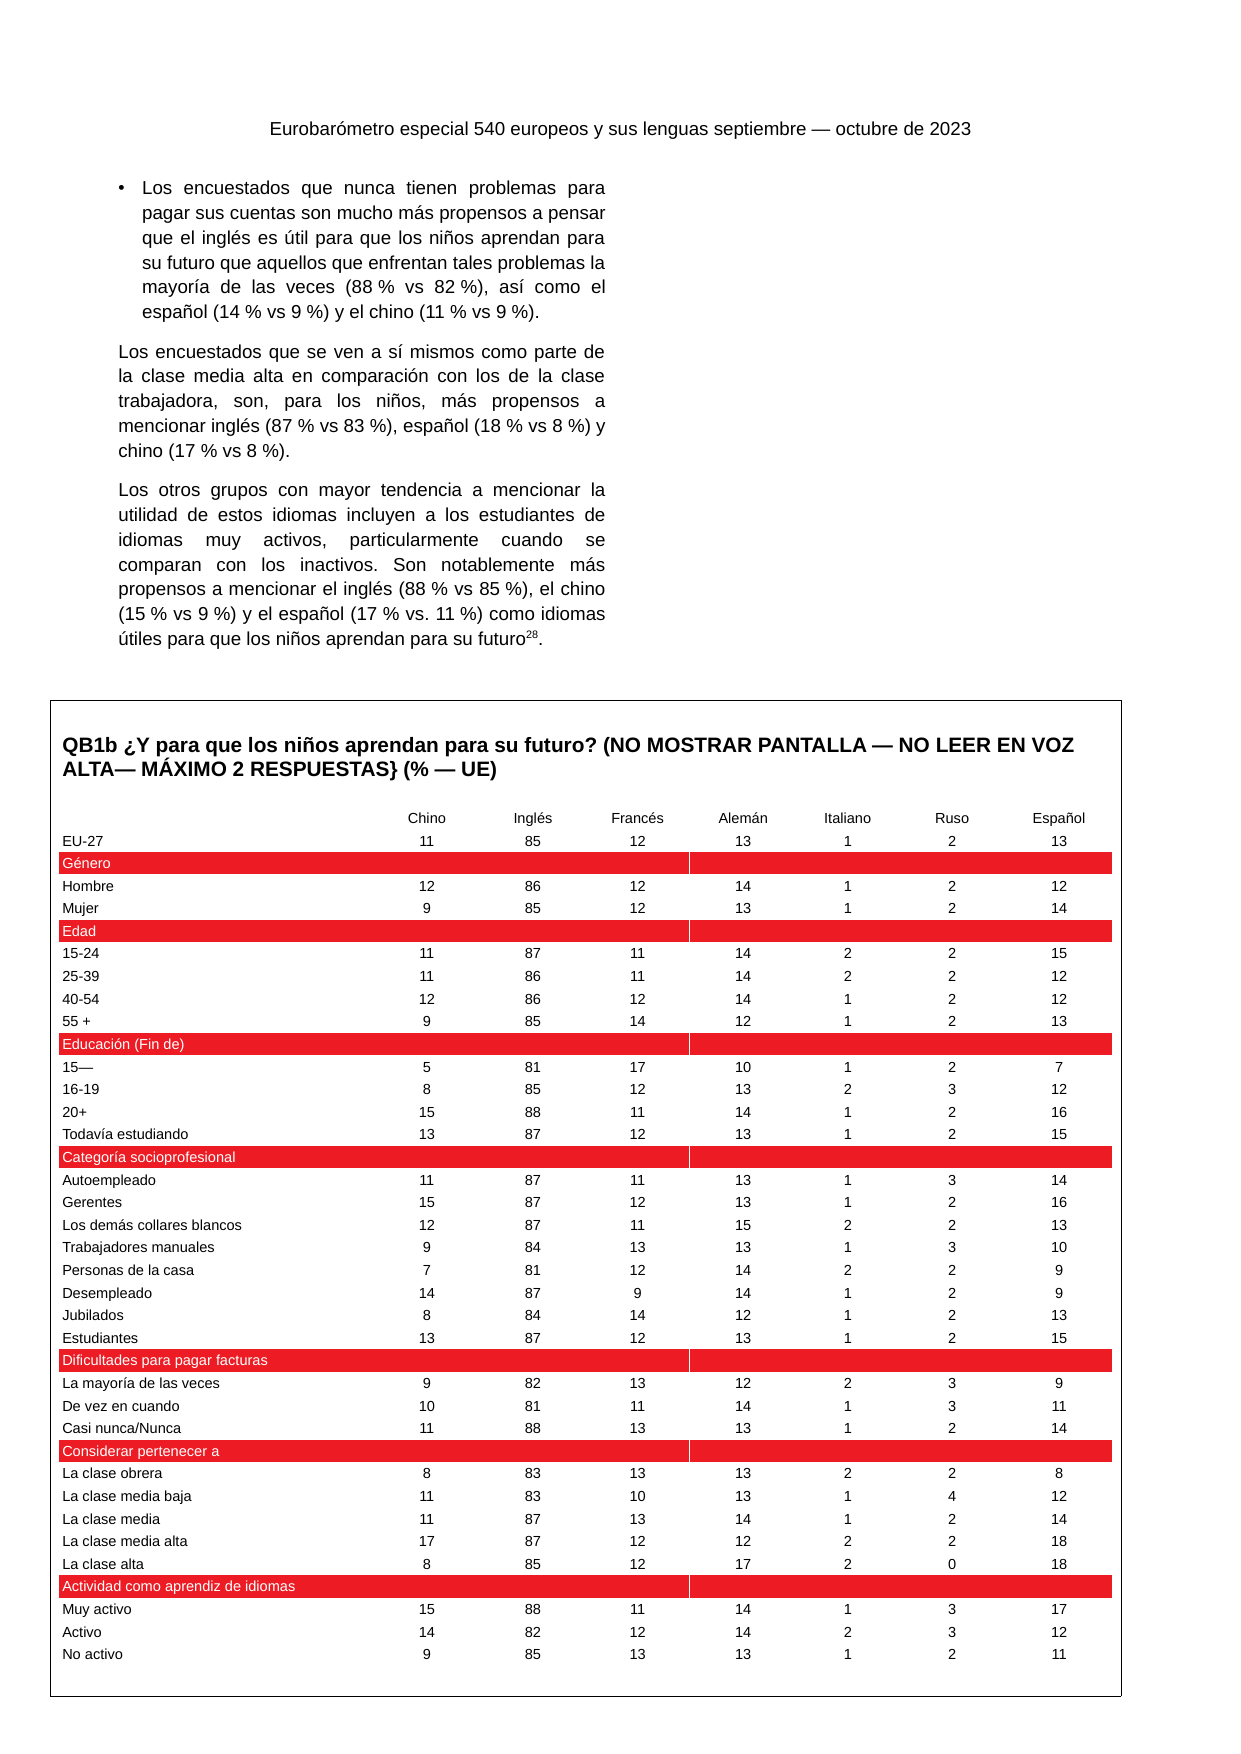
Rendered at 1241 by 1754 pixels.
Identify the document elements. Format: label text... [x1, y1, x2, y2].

table_cell 1 [796, 1168, 899, 1191]
table_cell 88 [480, 1598, 585, 1620]
table_cell La clase media [59, 1508, 373, 1530]
table_cell 3 [899, 1078, 1005, 1101]
table_cell 14 [373, 1620, 480, 1643]
table_cell Edad [59, 920, 373, 942]
table_cell 1 [796, 1598, 899, 1620]
table_cell 12 [373, 988, 480, 1010]
table_cell 8 [1005, 1462, 1112, 1485]
table_header QB1b ¿Y para que los niños aprendan para su futuro? (NO MOSTRAR PANTALLA — NO LEER EN VOZ ALTA— MÁXIMO 2 RESPUESTAS} (% — UE) [59, 730, 1112, 784]
table_cell 1 [796, 1417, 899, 1439]
table_cell Estudiantes [59, 1327, 373, 1349]
table_cell 2 [899, 965, 1005, 987]
table_cell [373, 852, 480, 874]
table_cell 20+ [59, 1101, 373, 1123]
table_cell 14 [690, 965, 796, 987]
table_cell 82 [480, 1372, 585, 1394]
table_cell 15— [59, 1055, 373, 1078]
table_cell 7 [1005, 1055, 1112, 1078]
table_cell Italiano [796, 807, 899, 829]
table_cell 12 [585, 1327, 689, 1349]
table_cell 12 [373, 1214, 480, 1236]
table_cell 11 [585, 1598, 689, 1620]
table_cell [585, 1575, 689, 1598]
table_cell 83 [480, 1485, 585, 1507]
table_cell 14 [690, 1394, 796, 1417]
table_cell [585, 920, 689, 942]
table_cell 2 [899, 1259, 1005, 1281]
table_cell 2 [796, 1372, 899, 1394]
table_cell 1 [796, 1123, 899, 1146]
table_cell 17 [585, 1055, 689, 1078]
table_cell 2 [899, 1214, 1005, 1236]
table_cell Actividad como aprendiz de idiomas [59, 1575, 373, 1598]
table_cell 2 [796, 942, 899, 965]
table_cell 85 [480, 1010, 585, 1033]
table_cell 17 [690, 1553, 796, 1575]
table_cell [1005, 1146, 1112, 1168]
table_cell 11 [585, 1101, 689, 1123]
table_cell 13 [1005, 829, 1112, 852]
table_cell [59, 784, 373, 807]
table_cell Dificultades para pagar facturas [59, 1349, 373, 1372]
table_cell 14 [690, 1101, 796, 1123]
table_cell 11 [585, 1394, 689, 1417]
table_cell 1 [796, 1281, 899, 1304]
table_cell 12 [585, 988, 689, 1010]
table_cell 13 [1005, 1010, 1112, 1033]
table_cell 15 [690, 1214, 796, 1236]
table_cell [1005, 1575, 1112, 1598]
table_cell 1 [796, 875, 899, 897]
table_cell La clase obrera [59, 1462, 373, 1485]
table_cell [796, 1146, 899, 1168]
table_cell 2 [899, 1643, 1005, 1666]
table_cell 12 [690, 1304, 796, 1327]
table_cell 2 [796, 1078, 899, 1101]
table_cell 13 [373, 1123, 480, 1146]
table_cell La mayoría de las veces [59, 1372, 373, 1394]
table_cell 11 [585, 1214, 689, 1236]
table_cell 1 [796, 988, 899, 1010]
table_cell 8 [373, 1304, 480, 1327]
table_cell 2 [796, 1462, 899, 1485]
table_cell Mujer [59, 897, 373, 920]
table_cell 13 [690, 1485, 796, 1507]
table_cell 2 [796, 1259, 899, 1281]
table_cell 15 [1005, 1327, 1112, 1349]
table_cell 12 [690, 1372, 796, 1394]
table_cell 2 [899, 1010, 1005, 1033]
table_cell 9 [373, 1643, 480, 1666]
table_cell Muy activo [59, 1598, 373, 1620]
table_cell 14 [690, 988, 796, 1010]
table_cell 1 [796, 1327, 899, 1349]
table_cell 13 [585, 1643, 689, 1666]
table_cell [796, 852, 899, 874]
table_cell 85 [480, 1078, 585, 1101]
table_cell 2 [796, 1214, 899, 1236]
table_cell 81 [480, 1394, 585, 1417]
table_cell [585, 1146, 689, 1168]
table_cell 12 [585, 1191, 689, 1213]
table_cell 13 [690, 1123, 796, 1146]
table_cell Género [59, 852, 373, 874]
table_cell [373, 920, 480, 942]
table_cell 87 [480, 942, 585, 965]
table_cell [796, 784, 899, 807]
table_cell 2 [899, 1101, 1005, 1123]
table_cell 16 [1005, 1101, 1112, 1123]
table_cell 1 [796, 897, 899, 920]
table_cell [373, 1440, 480, 1462]
list Los encuestados que nunca tienen problemas para pagar sus cuentas son mucho más propensos a pensar que el inglés es útil para que los niños aprendan para su futuro que aquellos que enfrentan tales problemas la mayoría de las veces (88 % vs 82 %), así como el español (14 % vs 9 %) y el chino (11 % vs 9 %). [118, 177, 605, 323]
table_cell 3 [899, 1620, 1005, 1643]
table_cell La clase alta [59, 1553, 373, 1575]
table_cell 88 [480, 1417, 585, 1439]
table_cell Español [1005, 807, 1112, 829]
table_cell 87 [480, 1214, 585, 1236]
table_cell [690, 784, 796, 807]
table_cell 11 [1005, 1643, 1112, 1666]
table_cell 15 [373, 1191, 480, 1213]
table_cell [1005, 920, 1112, 942]
table_cell 13 [1005, 1214, 1112, 1236]
table_cell 11 [373, 1417, 480, 1439]
table_cell Activo [59, 1620, 373, 1643]
table_cell Categoría socioprofesional [59, 1146, 373, 1168]
table_cell 12 [690, 1530, 796, 1553]
table_cell [796, 920, 899, 942]
table_cell 86 [480, 875, 585, 897]
table_cell 87 [480, 1123, 585, 1146]
table_cell De vez en cuando [59, 1394, 373, 1417]
table_cell Personas de la casa [59, 1259, 373, 1281]
table_cell 17 [373, 1530, 480, 1553]
table_cell 15 [1005, 942, 1112, 965]
table_cell 14 [1005, 1508, 1112, 1530]
table_cell 2 [796, 1553, 899, 1575]
table_cell 87 [480, 1327, 585, 1349]
table_cell 14 [690, 942, 796, 965]
table_cell [899, 1440, 1005, 1462]
table_cell 14 [690, 875, 796, 897]
table_cell 1 [796, 829, 899, 852]
table_cell [480, 1575, 585, 1598]
table_cell 9 [1005, 1259, 1112, 1281]
table_cell La clase media baja [59, 1485, 373, 1507]
table_cell 13 [585, 1417, 689, 1439]
table_cell 3 [899, 1236, 1005, 1259]
table_cell 2 [899, 988, 1005, 1010]
table_cell 10 [585, 1485, 689, 1507]
table_cell [585, 852, 689, 874]
table_cell [480, 920, 585, 942]
table_cell 87 [480, 1530, 585, 1553]
table_cell 2 [796, 1620, 899, 1643]
table_cell 13 [690, 1462, 796, 1485]
table_cell 13 [690, 897, 796, 920]
table_cell 13 [585, 1372, 689, 1394]
table_cell 86 [480, 965, 585, 987]
table_cell Alemán [690, 807, 796, 829]
table_cell 11 [585, 942, 689, 965]
table_cell 1 [796, 1508, 899, 1530]
table_cell [796, 1575, 899, 1598]
table_cell Los demás collares blancos [59, 1214, 373, 1236]
table_cell 87 [480, 1168, 585, 1191]
table_cell 12 [1005, 875, 1112, 897]
table_cell 82 [480, 1620, 585, 1643]
table_cell 9 [1005, 1281, 1112, 1304]
table_cell Casi nunca/Nunca [59, 1417, 373, 1439]
table_cell 13 [373, 1327, 480, 1349]
table_cell 1 [796, 1010, 899, 1033]
table_cell [899, 920, 1005, 942]
table_cell [373, 1146, 480, 1168]
table_cell 12 [585, 829, 689, 852]
table_cell 2 [899, 1123, 1005, 1146]
table_cell 8 [373, 1553, 480, 1575]
table_cell 3 [899, 1394, 1005, 1417]
table_cell 9 [1005, 1372, 1112, 1394]
table_cell 13 [690, 1191, 796, 1213]
table_cell 15 [373, 1598, 480, 1620]
table_cell 1 [796, 1485, 899, 1507]
table_cell Ruso [899, 807, 1005, 829]
table_cell 11 [585, 965, 689, 987]
table_cell 81 [480, 1055, 585, 1078]
table_cell 12 [585, 897, 689, 920]
table_cell 12 [585, 1620, 689, 1643]
table_cell 16-19 [59, 1078, 373, 1101]
table_cell 13 [690, 829, 796, 852]
table_cell 4 [899, 1485, 1005, 1507]
table_cell 11 [585, 1168, 689, 1191]
table_cell 13 [690, 1327, 796, 1349]
table_cell 11 [373, 1168, 480, 1191]
table_cell Autoempleado [59, 1168, 373, 1191]
table_cell 9 [373, 1372, 480, 1394]
table_cell 18 [1005, 1530, 1112, 1553]
table_cell [1005, 852, 1112, 874]
table_cell 81 [480, 1259, 585, 1281]
table_cell Trabajadores manuales [59, 1236, 373, 1259]
table_cell 10 [1005, 1236, 1112, 1259]
table_cell 7 [373, 1259, 480, 1281]
table_cell 14 [585, 1010, 689, 1033]
table_cell 13 [585, 1236, 689, 1259]
table_cell 88 [480, 1101, 585, 1123]
table_cell 86 [480, 988, 585, 1010]
text Los encuestados que se ven a sí mismos como parte de la clase media alta en comparación con los de la clase trabajadora, son, para los niños, más propensos a mencionar inglés (87 % vs 83 %), español (18 % vs 8 %) y chino (17 % vs 8 %). [118, 341, 605, 461]
table_cell No activo [59, 1643, 373, 1666]
table_cell 12 [690, 1010, 796, 1033]
table_cell 11 [373, 829, 480, 852]
table_cell [899, 784, 1005, 807]
table_cell 12 [1005, 965, 1112, 987]
table_cell 8 [373, 1078, 480, 1101]
table_cell 12 [1005, 1078, 1112, 1101]
table_cell [585, 1349, 689, 1372]
table_cell 2 [796, 965, 899, 987]
table_cell 55 + [59, 1010, 373, 1033]
table_cell 12 [585, 875, 689, 897]
table_cell 16 [1005, 1191, 1112, 1213]
table_cell 3 [899, 1598, 1005, 1620]
table_cell [690, 1146, 796, 1168]
table_cell 13 [585, 1462, 689, 1485]
table_cell 14 [690, 1259, 796, 1281]
table_cell [690, 1349, 796, 1372]
table_cell [373, 1033, 480, 1055]
table_cell Hombre [59, 875, 373, 897]
table_cell [899, 852, 1005, 874]
table_cell [59, 807, 373, 829]
table_cell 2 [899, 897, 1005, 920]
table_cell [690, 920, 796, 942]
table_cell [585, 1033, 689, 1055]
table_cell 11 [373, 1485, 480, 1507]
table_cell [373, 1349, 480, 1372]
table_cell 15 [1005, 1123, 1112, 1146]
table_cell 0 [899, 1553, 1005, 1575]
table_cell 13 [1005, 1304, 1112, 1327]
table_cell 2 [899, 1508, 1005, 1530]
table_cell [480, 1349, 585, 1372]
table_cell 14 [690, 1620, 796, 1643]
table_cell [480, 1146, 585, 1168]
table_cell 84 [480, 1236, 585, 1259]
table_cell [1005, 1033, 1112, 1055]
table_cell 13 [690, 1643, 796, 1666]
table_cell 9 [373, 1236, 480, 1259]
table_cell 14 [690, 1508, 796, 1530]
table_cell 9 [373, 897, 480, 920]
table_cell Educación (Fin de) [59, 1033, 373, 1055]
table_cell 2 [899, 1462, 1005, 1485]
table_cell 12 [1005, 1620, 1112, 1643]
table_cell 9 [585, 1281, 689, 1304]
table_cell [796, 1349, 899, 1372]
table_cell [373, 1575, 480, 1598]
table_cell 2 [899, 1327, 1005, 1349]
table_cell La clase media alta [59, 1530, 373, 1553]
table_cell Jubilados [59, 1304, 373, 1327]
table_cell 5 [373, 1055, 480, 1078]
table_cell 12 [585, 1553, 689, 1575]
table_cell [899, 1146, 1005, 1168]
table_cell [796, 1440, 899, 1462]
table_cell [899, 1575, 1005, 1598]
table_cell 14 [585, 1304, 689, 1327]
table_cell 12 [585, 1530, 689, 1553]
table_cell 8 [373, 1462, 480, 1485]
table_cell 1 [796, 1304, 899, 1327]
table_cell 2 [796, 1530, 899, 1553]
table_cell [585, 1440, 689, 1462]
table_cell 2 [899, 1417, 1005, 1439]
table_cell [690, 1033, 796, 1055]
table_cell 1 [796, 1101, 899, 1123]
table_cell Desempleado [59, 1281, 373, 1304]
table_cell 10 [690, 1055, 796, 1078]
table_cell 1 [796, 1643, 899, 1666]
table_cell 14 [690, 1281, 796, 1304]
table_cell 12 [1005, 988, 1112, 1010]
table_cell [480, 784, 585, 807]
table_cell 12 [585, 1123, 689, 1146]
table_cell 15 [373, 1101, 480, 1123]
table_cell 13 [690, 1236, 796, 1259]
table_cell 11 [373, 942, 480, 965]
table_cell [1005, 1440, 1112, 1462]
table_cell 84 [480, 1304, 585, 1327]
table_cell 12 [585, 1259, 689, 1281]
table_cell [899, 1349, 1005, 1372]
table_cell 11 [1005, 1394, 1112, 1417]
table_cell 1 [796, 1191, 899, 1213]
table_cell 12 [585, 1078, 689, 1101]
table_cell 1 [796, 1236, 899, 1259]
table_cell 13 [690, 1168, 796, 1191]
table_cell 2 [899, 1304, 1005, 1327]
table_cell Todavía estudiando [59, 1123, 373, 1146]
table_cell 11 [373, 1508, 480, 1530]
text Los otros grupos con mayor tendencia a mencionar la utilidad de estos idiomas incluyen a los estudiantes de idiomas muy activos, particularmente cuando se comparan con los inactivos. Son notablemente más propensos a mencionar el inglés (88 % vs 85 %), el chino (15 % vs 9 %) y el español (17 % vs. 11 %) como idiomas útiles para que los niños aprendan para su futuro. [118, 479, 605, 649]
table_cell 2 [899, 942, 1005, 965]
table_cell 85 [480, 829, 585, 852]
table_cell [480, 1033, 585, 1055]
table_cell 85 [480, 1553, 585, 1575]
table_cell 14 [1005, 897, 1112, 920]
table_cell 85 [480, 1643, 585, 1666]
table_cell 3 [899, 1372, 1005, 1394]
table_cell 2 [899, 1281, 1005, 1304]
table_cell 14 [1005, 1168, 1112, 1191]
table_cell [480, 852, 585, 874]
table_cell 12 [1005, 1485, 1112, 1507]
table_cell 18 [1005, 1553, 1112, 1575]
table_cell Gerentes [59, 1191, 373, 1213]
table_cell 13 [585, 1508, 689, 1530]
table_cell 2 [899, 829, 1005, 852]
table_cell [585, 784, 689, 807]
table_cell 40-54 [59, 988, 373, 1010]
table_cell [690, 1575, 796, 1598]
table_cell 2 [899, 1055, 1005, 1078]
table_cell Chino [373, 807, 480, 829]
table_cell 2 [899, 875, 1005, 897]
table_cell 9 [373, 1010, 480, 1033]
table_cell EU-27 [59, 829, 373, 852]
table_cell [899, 1033, 1005, 1055]
table_cell [690, 852, 796, 874]
table_cell Francés [585, 807, 689, 829]
table_cell 1 [796, 1394, 899, 1417]
table_cell 2 [899, 1530, 1005, 1553]
table_cell 12 [373, 875, 480, 897]
table_cell 87 [480, 1191, 585, 1213]
table_cell 14 [373, 1281, 480, 1304]
table_cell [796, 1033, 899, 1055]
table_cell Inglés [480, 807, 585, 829]
table_cell Considerar pertenecer a [59, 1440, 373, 1462]
table_cell 3 [899, 1168, 1005, 1191]
table_cell 13 [690, 1078, 796, 1101]
table_cell [690, 1440, 796, 1462]
table_cell 15-24 [59, 942, 373, 965]
table_cell 25-39 [59, 965, 373, 987]
table_cell 2 [899, 1191, 1005, 1213]
table_cell [480, 1440, 585, 1462]
table_cell 11 [373, 965, 480, 987]
table_cell 14 [690, 1598, 796, 1620]
table_cell 13 [690, 1417, 796, 1439]
table_cell 17 [1005, 1598, 1112, 1620]
table_cell 87 [480, 1508, 585, 1530]
table_cell 85 [480, 897, 585, 920]
table_cell 14 [1005, 1417, 1112, 1439]
table_cell [373, 784, 480, 807]
table_cell 87 [480, 1281, 585, 1304]
table_cell [1005, 1349, 1112, 1372]
table_cell [1005, 784, 1112, 807]
table_cell 10 [373, 1394, 480, 1417]
table_cell 83 [480, 1462, 585, 1485]
table_cell 1 [796, 1055, 899, 1078]
